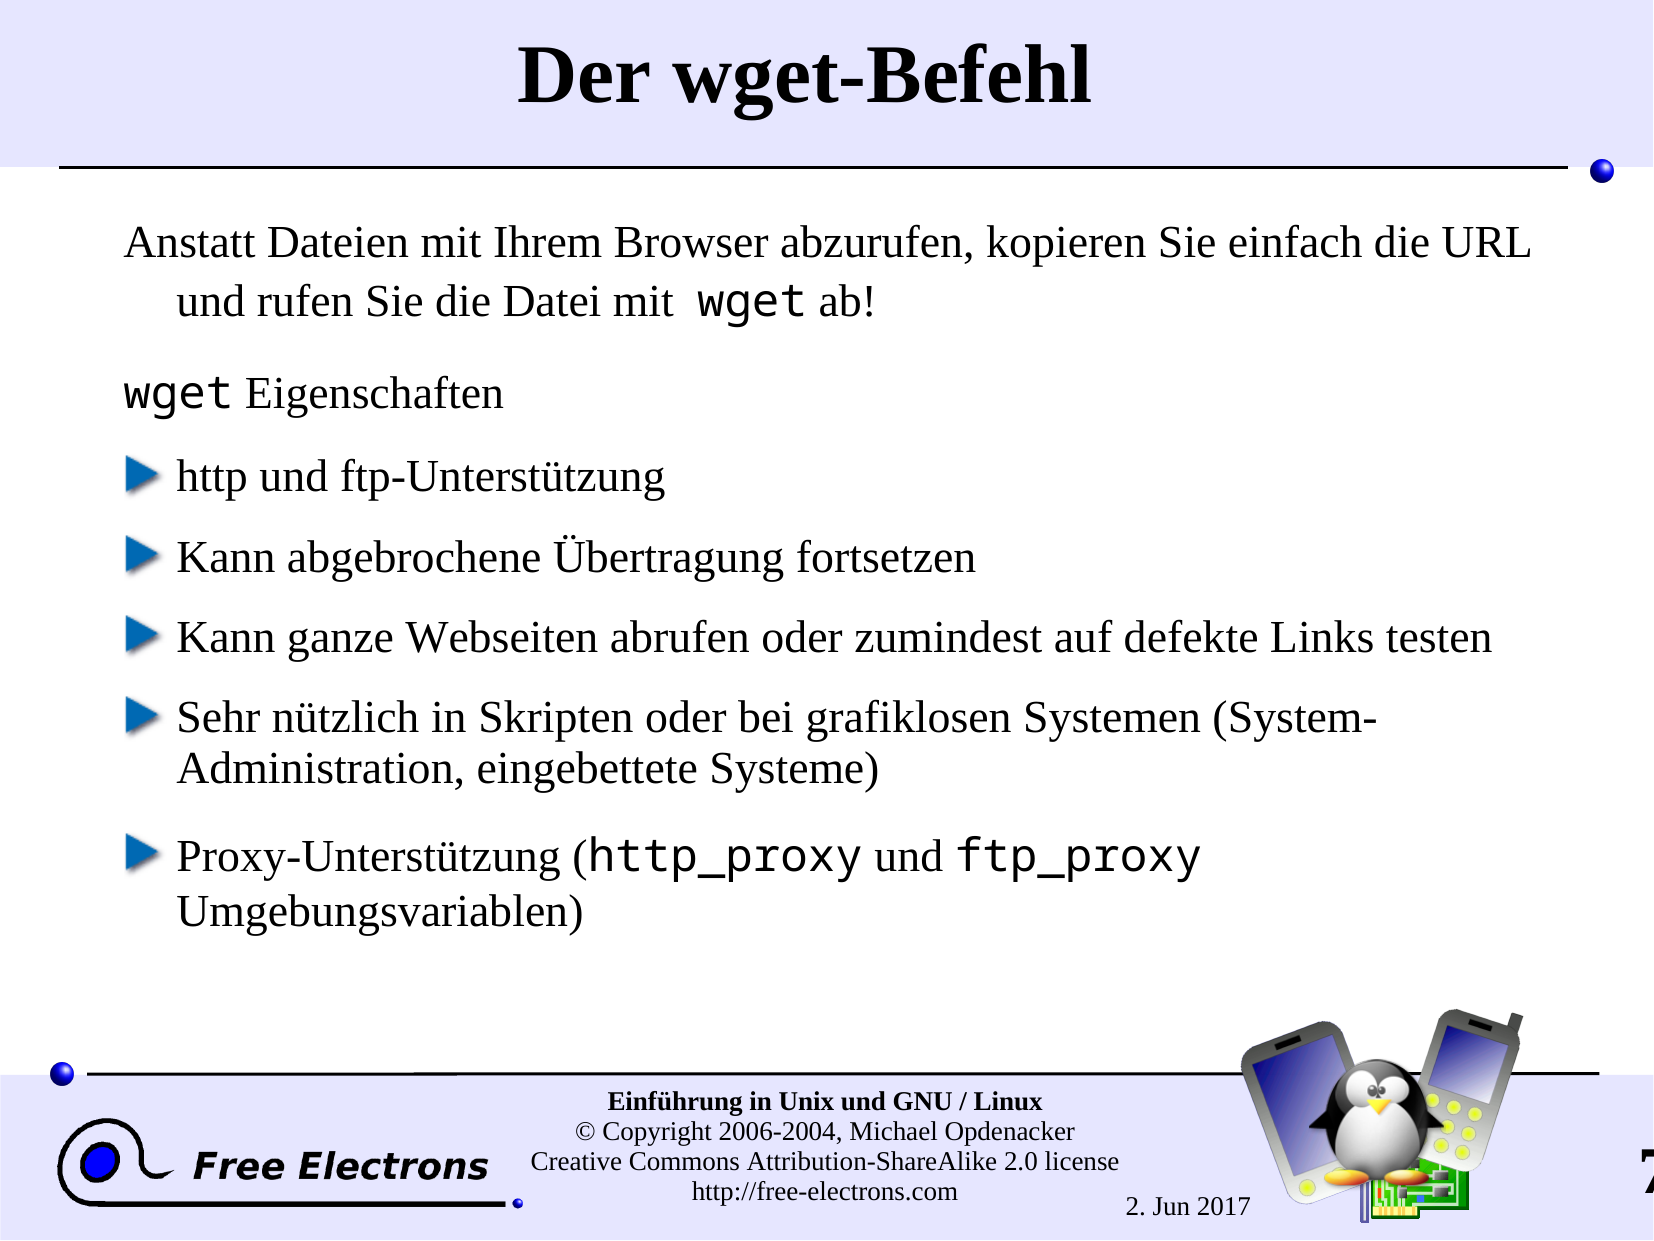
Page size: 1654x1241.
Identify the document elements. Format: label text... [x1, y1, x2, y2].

list Anstatt Dateien mit Ihrem Browser abzurufen, kopieren Sie einfach die URL und rufen Sie die Datei mit wget ab! wget Eigenschaften http und ftp-Unterstützung Kann abgebrochene Übertragung fortsetzen Kann ganze Webseiten abrufen oder zumindest auf defekte Links testen Sehr nützlich in Skripten oder bei grafiklosen Systemen (System-Administration, eingebettete Systeme) Proxy-Unterstützung (http_proxy und ftp_proxy Umgebungsvariablen) [105, 216, 1574, 1158]
picture [50, 1107, 527, 1216]
picture [1265, 1158, 1491, 1241]
title Der wget-Befehl [60, 28, 1551, 121]
